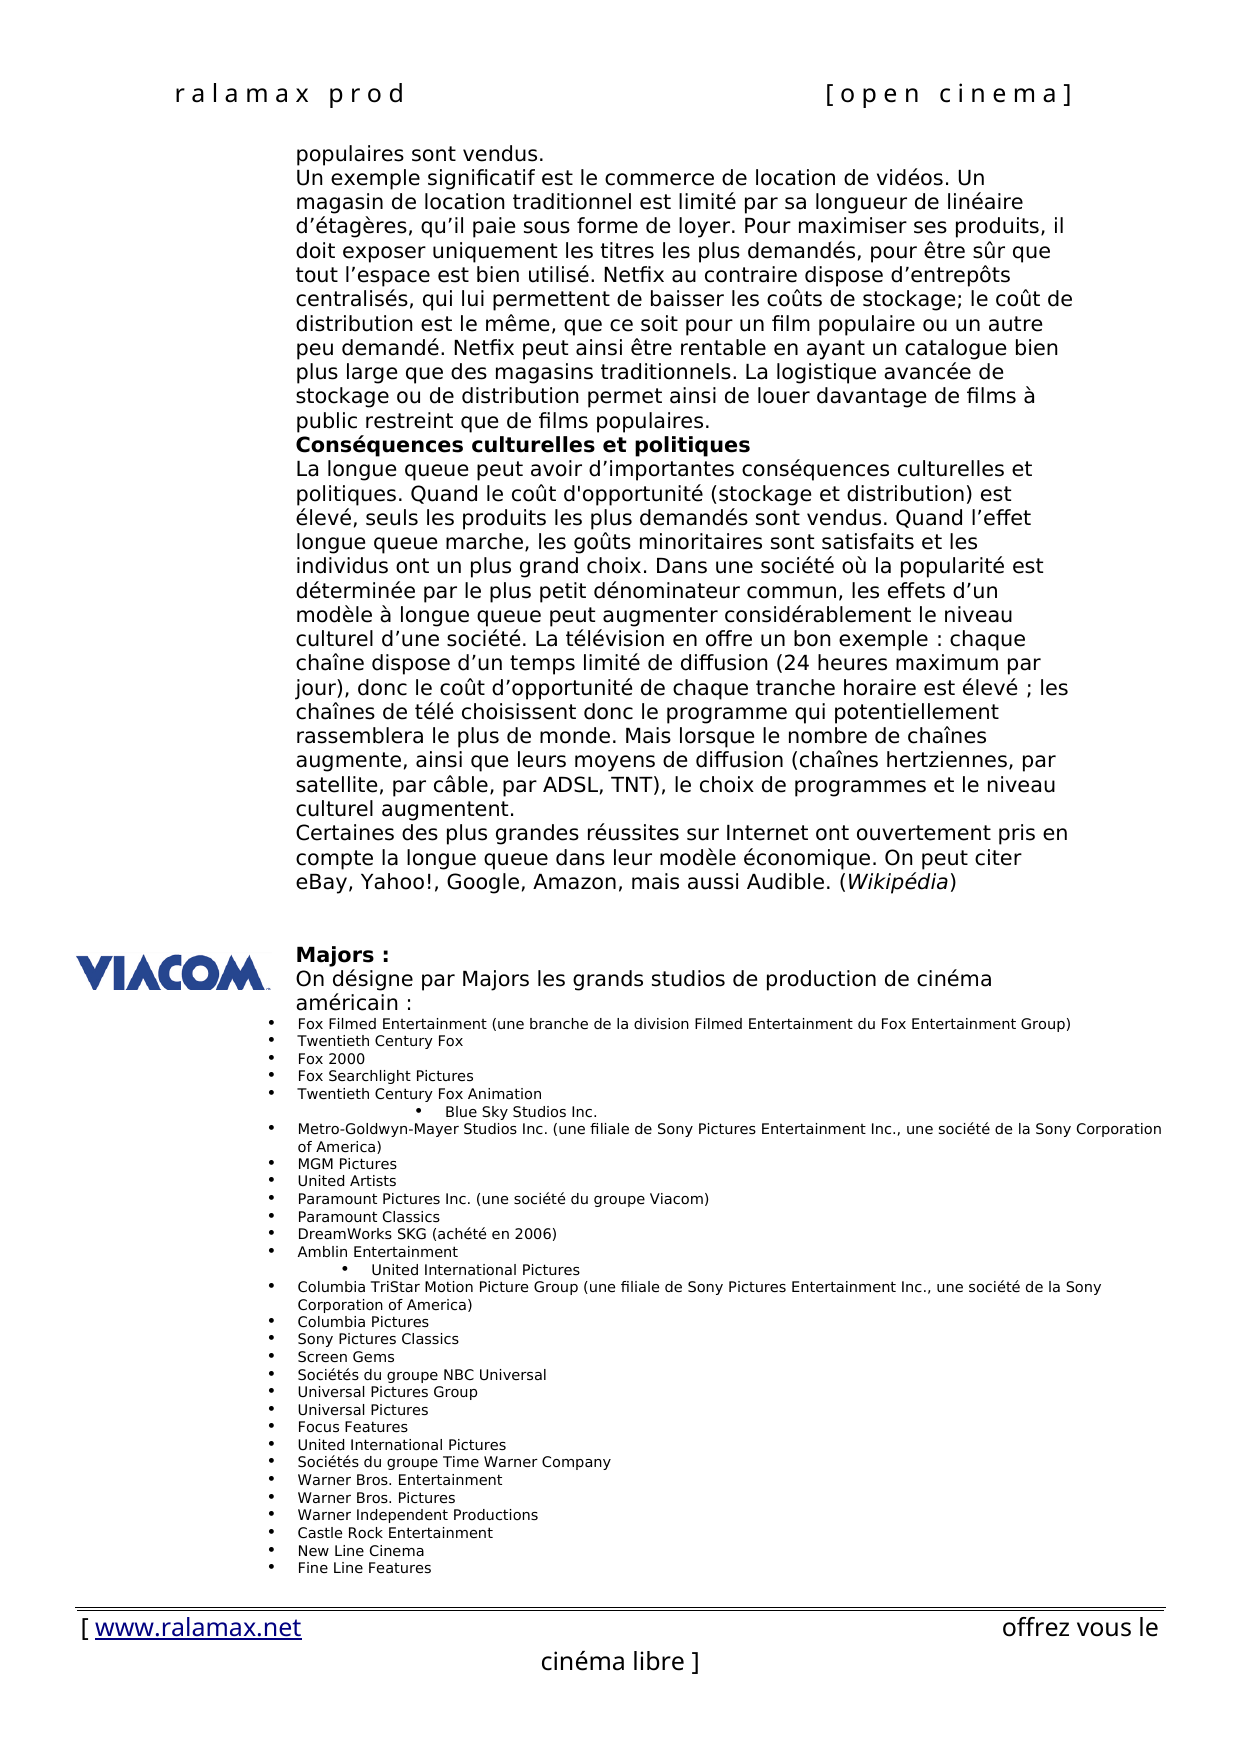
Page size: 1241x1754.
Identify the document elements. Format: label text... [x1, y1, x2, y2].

list Columbia TriStar Motion Picture Group (une filiale de Sony Pictures Entertainment Inc., une société de la Sony Corporation of America) [268, 1279, 1166, 1313]
list New Line Cinema [268, 1542, 1166, 1560]
text Conséquences culturelles et politiques [74, 433, 1166, 457]
text Certaines des plus grandes réussites sur Internet ont ouvertement pris en compte la longue queue dans leur modèle économique. On peut citer eBay, Yahoo!, Google, Amazon, mais aussi Audible. (Wikipédia) [74, 821, 1166, 894]
text Un exemple significatif est le commerce de location de vidéos. Un magasin de location traditionnel est limité par sa longueur de linéaire d’étagères, qu’il paie sous forme de loyer. Pour maximiser ses produits, il doit exposer uniquement les titres les plus demandés, pour être sûr que tout l’espace est bien utilisé. Netfix au contraire dispose d’entrepôts centralisés, qui lui permettent de baisser les coûts de stockage; le coût de distribution est le même, que ce soit pour un film populaire ou un autre peu demandé. Netfix peut ainsi être rentable en ayant un catalogue bien plus large que des magasins traditionnels. La logistique avancée de stockage ou de distribution permet ainsi de louer davantage de films à public restreint que de films populaires. [74, 166, 1166, 433]
text La longue queue peut avoir d’importantes conséquences culturelles et politiques. Quand le coût d'opportunité (stockage et distribution) est élevé, seuls les produits les plus demandés sont vendus. Quand l’effet longue queue marche, les goûts minoritaires sont satisfaits et les individus ont un plus grand choix. Dans une société où la popularité est déterminée par le plus petit dénominateur commun, les effets d’un modèle à longue queue peut augmenter considérablement le niveau culturel d’une société. La télévision en offre un bon exemple : chaque chaîne dispose d’un temps limité de diffusion (24 heures maximum par jour), donc le coût d’opportunité de chaque tranche horaire est élevé ; les chaînes de télé choisissent donc le programme qui potentiellement rassemblera le plus de monde. Mais lorsque le nombre de chaînes augmente, ainsi que leurs moyens de diffusion (chaînes hertziennes, par satellite, par câble, par ADSL, TNT), le choix de programmes et le niveau culturel augmentent. [74, 457, 1166, 821]
list Universal Pictures Group [268, 1384, 1166, 1402]
list Fox 2000 [268, 1051, 1166, 1068]
list Amblin Entertainment [268, 1244, 1166, 1261]
list Fox Filmed Entertainment (une branche de la division Filmed Entertainment du Fox Entertainment Group) [268, 1016, 1166, 1033]
list Warner Bros. Entertainment [268, 1472, 1166, 1489]
picture [73, 948, 272, 990]
list Focus Features [268, 1419, 1166, 1437]
list Sociétés du groupe Time Warner Company [268, 1454, 1166, 1472]
text Majors : [74, 943, 1166, 967]
list Metro-Goldwyn-Mayer Studios Inc. (une filiale de Sony Pictures Entertainment Inc., une société de la Sony Corporation of America) [268, 1121, 1166, 1156]
list United International Pictures [268, 1437, 1166, 1454]
list Twentieth Century Fox [268, 1033, 1166, 1051]
text On désigne par Majors les grands studios de production de cinéma américain : [74, 967, 1166, 1016]
list Fine Line Features [268, 1560, 1166, 1578]
list United Artists [268, 1173, 1166, 1191]
list United International Pictures [342, 1261, 1166, 1279]
list Sociétés du groupe NBC Universal [268, 1366, 1166, 1384]
list Paramount Classics [268, 1208, 1166, 1226]
list Warner Bros. Pictures [268, 1489, 1166, 1507]
list Blue Sky Studios Inc. [415, 1103, 1166, 1121]
list Castle Rock Entertainment [268, 1525, 1166, 1542]
list Twentieth Century Fox Animation [268, 1086, 1166, 1103]
text populaires sont vendus. [74, 142, 1166, 166]
list Columbia Pictures [268, 1313, 1166, 1331]
list Universal Pictures [268, 1402, 1166, 1419]
list Fox Searchlight Pictures [268, 1068, 1166, 1086]
list MGM Pictures [268, 1156, 1166, 1173]
list Paramount Pictures Inc. (une société du groupe Viacom) [268, 1191, 1166, 1208]
list Screen Gems [268, 1349, 1166, 1366]
list Sony Pictures Classics [268, 1331, 1166, 1349]
list DreamWorks SKG (achété en 2006) [268, 1226, 1166, 1244]
list Warner Independent Productions [268, 1507, 1166, 1525]
